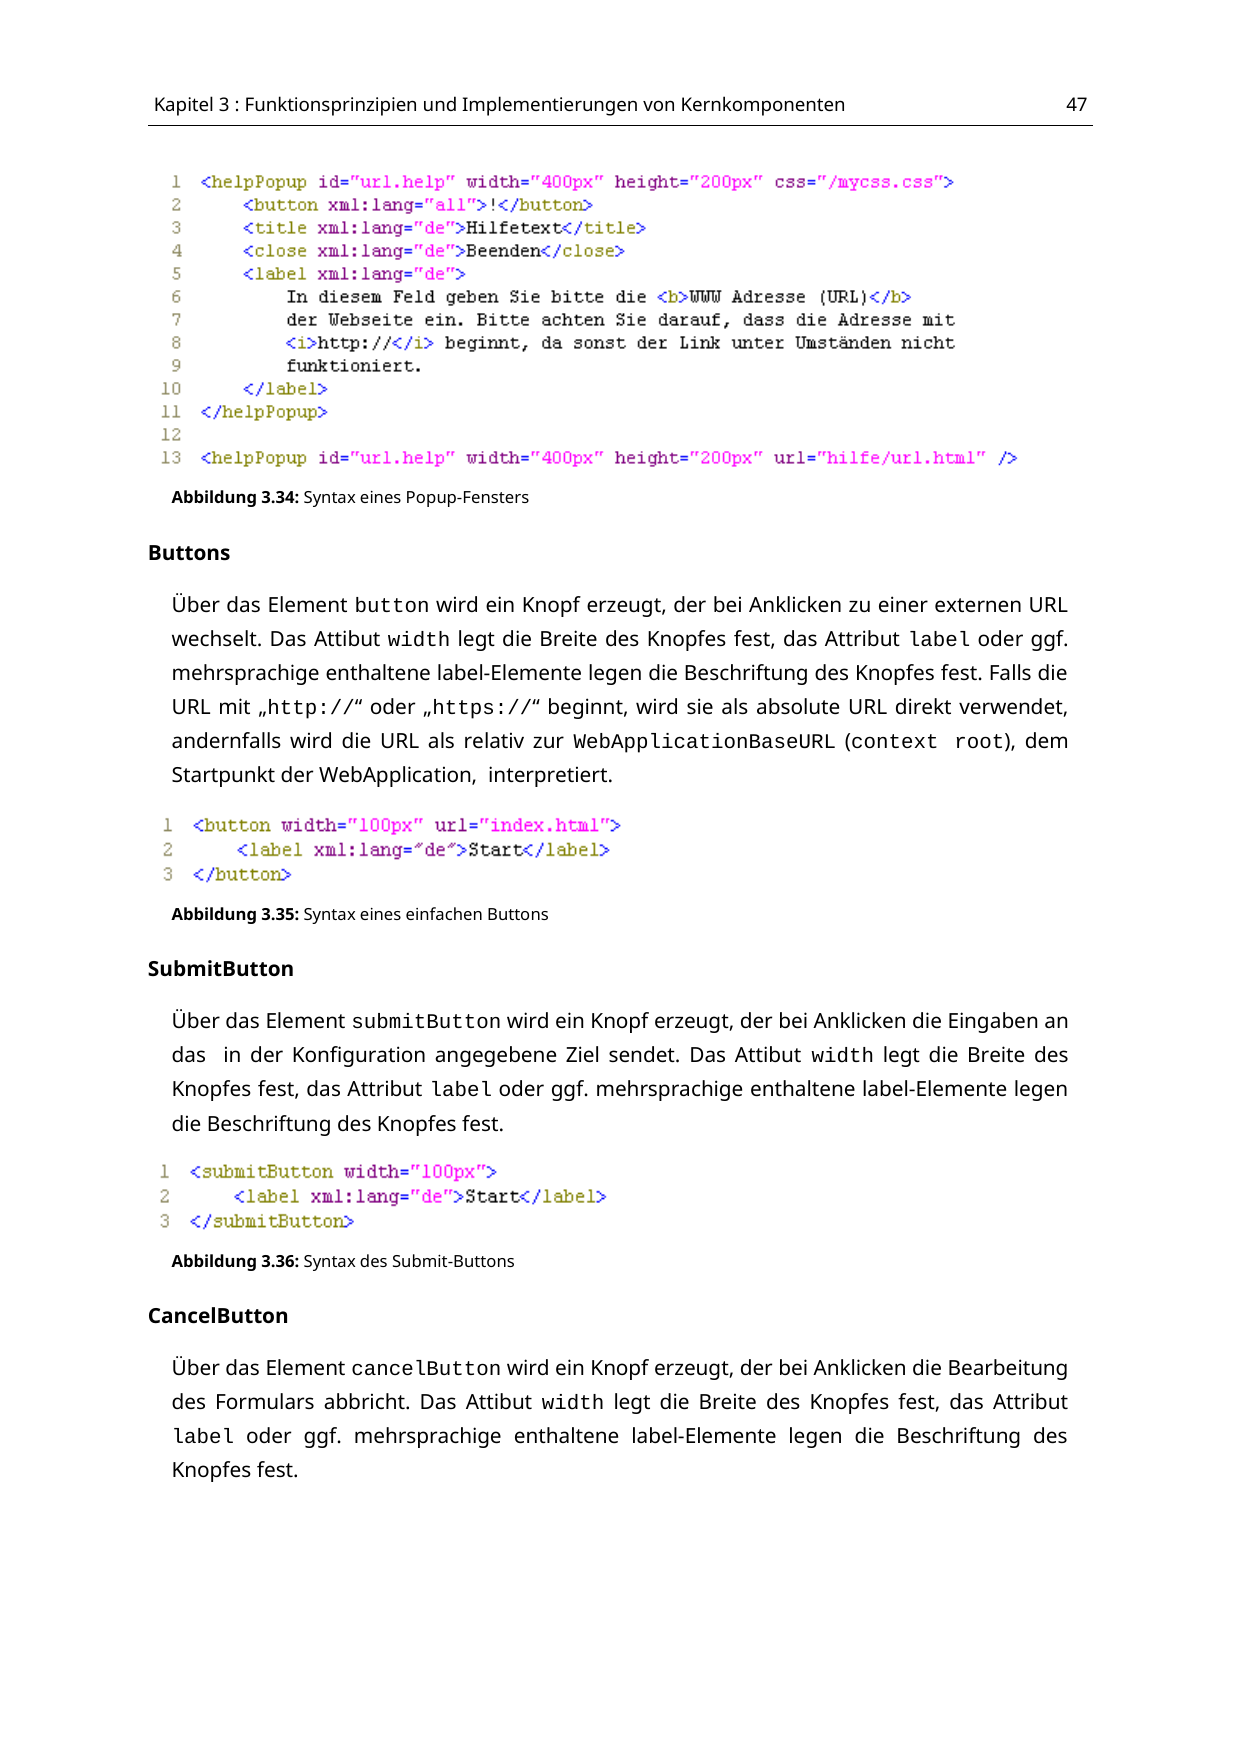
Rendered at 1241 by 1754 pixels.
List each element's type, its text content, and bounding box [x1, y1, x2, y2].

text Abbildung 3.35: Syntax eines Popup-Fensters [171, 470, 1022, 509]
text Über das Element submitButton wird ein Knopf erzeugt, der bei Anklicken die Eingaben an das in der Konfiguration angegebene Ziel sendet. Das Attibut width legt die Breite des Knopfes fest, das Attribut label oder ggf. mehrsprachige enthaltene label-Elemente legen die Beschriftung des Knopfes fest. [171, 1006, 1069, 1137]
subtitle Buttons [148, 148, 1092, 566]
text Abbildung 3.37: Syntax des Submit-Buttons [171, 1233, 633, 1272]
text Über das Element cancelButton wird ein Knopf erzeugt, der bei Anklicken die Bearbeitung des Formulars abbricht. Das Attibut width legt die Breite des Knopfes fest, das Attribut label oder ggf. mehrsprachige enthaltene label-Elemente legen die Beschriftung des Knopfes fest. [171, 1353, 1069, 1484]
subtitle CancelButton [148, 1172, 1092, 1329]
text Abbildung 3.36: Syntax eines einfachen Buttons [171, 886, 630, 925]
subtitle SubmitButton [148, 824, 1092, 983]
text Über das Element button wird ein Knopf erzeugt, der bei Anklicken zu einer externen URL wechselt. Das Attibut width legt die Breite des Knopfes fest, das Attribut label oder ggf. mehrsprachige enthaltene label-Elemente legen die Beschriftung des Knopfes fest. Falls die URL mit „http://“ oder „https://“ beginnt, wird sie als absolute URL direkt verwendet, andernfalls wird die URL als relativ zur WebApplicationBaseURL (context root), dem Startpunkt der WebApplication, interpretiert. [171, 590, 1069, 788]
